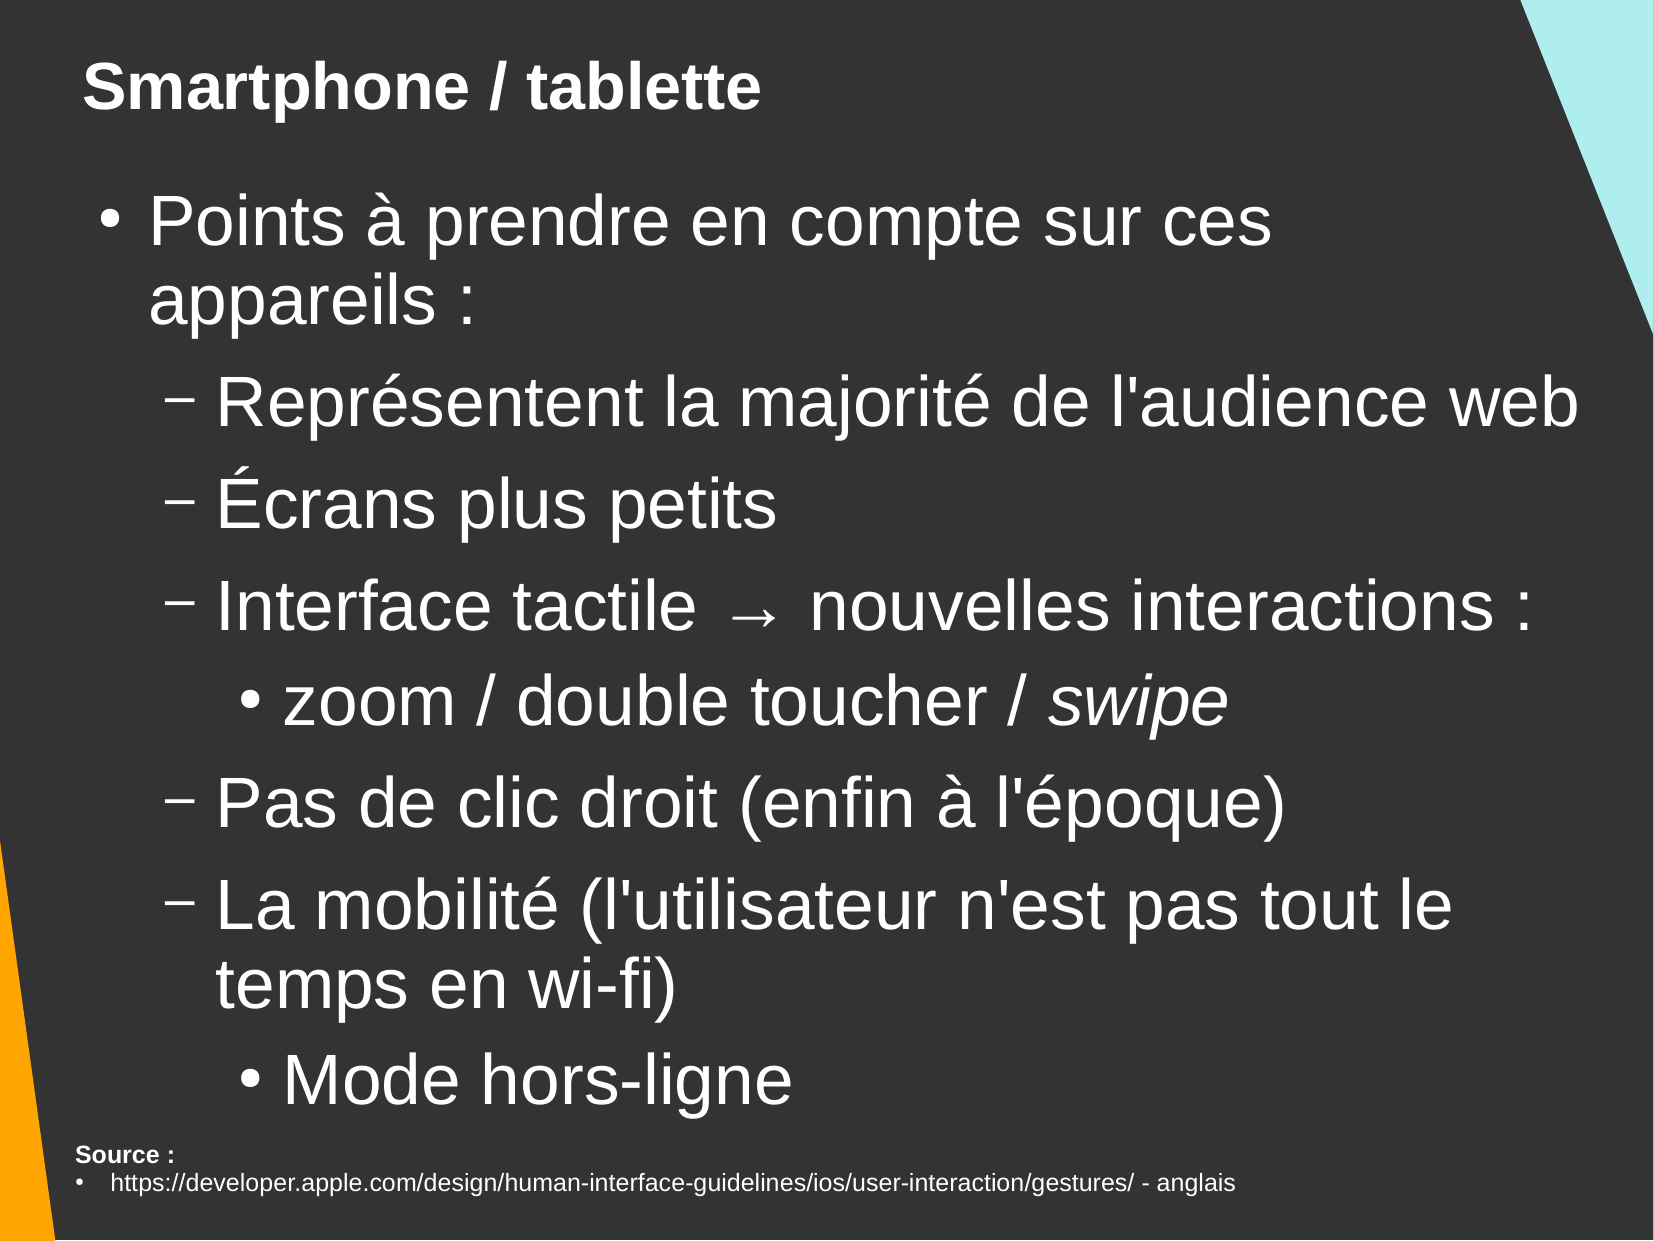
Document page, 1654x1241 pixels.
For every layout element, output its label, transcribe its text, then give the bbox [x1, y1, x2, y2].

text_box Source : https://developer.apple.com/design/human-interface-guidelines/ios/user-interaction/gestures/ - anglais [60, 1133, 1546, 1241]
text_box [0, 840, 56, 1241]
title Smartphone / tablette [82, 49, 1571, 152]
text_box [1520, 0, 1654, 337]
list Points à prendre en compte sur ces appareils : Représentent la majorité de l'audience web Écrans plus petits Interface tactile → nouvelles interactions : zoom / double toucher / swipe Pas de clic droit (enfin à l'époque) La mobilité (l'utilisateur n'est pas tout le temps en wi-fi) Mode hors-ligne [80, 180, 1605, 1123]
